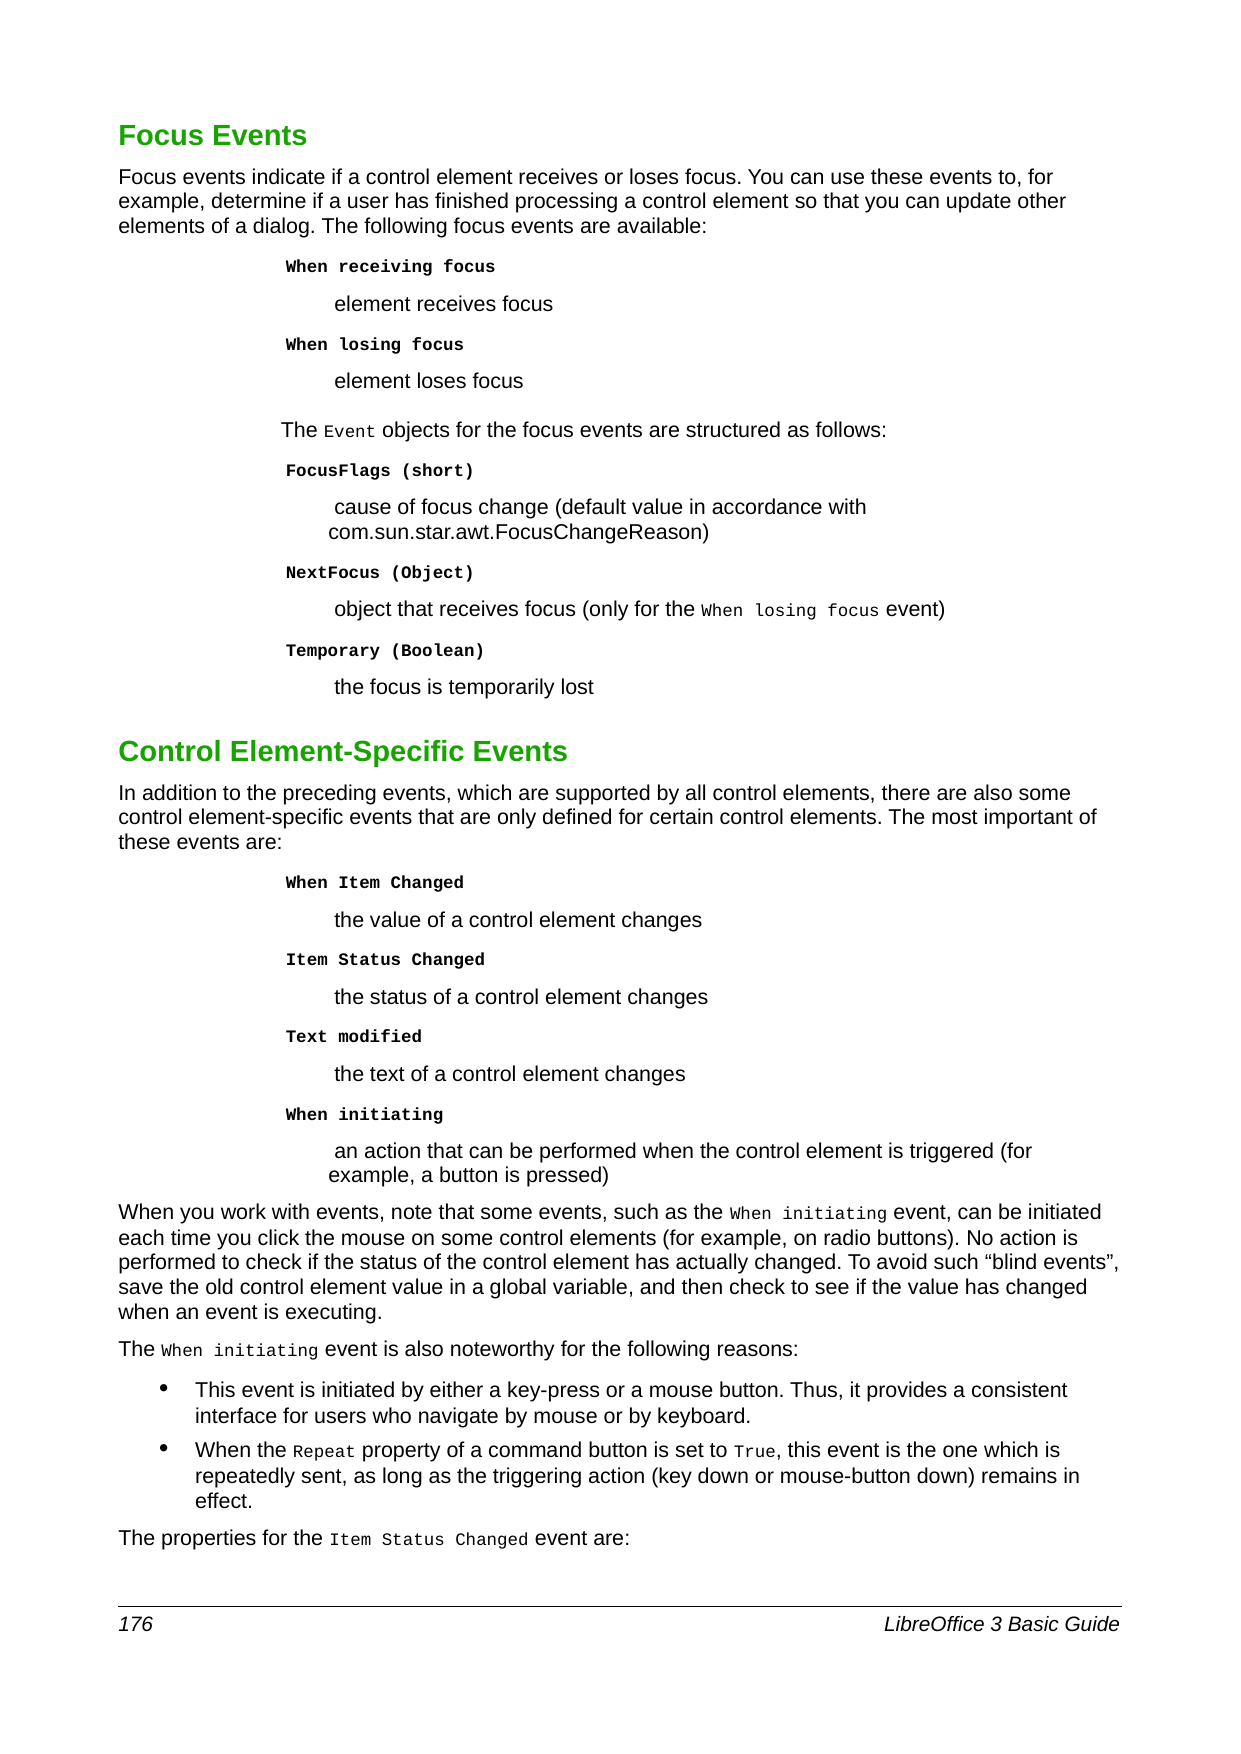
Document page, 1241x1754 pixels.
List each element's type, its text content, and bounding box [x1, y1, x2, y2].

list object that receives focus (only for the When losing focus event) [328, 596, 1122, 622]
text The properties for the Item Status Changed event are: [118, 1525, 1122, 1550]
list When receiving focus [280, 251, 1122, 279]
list cause of focus change (default value in accordance with com.sun.star.awt.FocusChangeReason) [328, 494, 1122, 544]
list When the Repeat property of a command button is set to True, this event is the one which is repeatedly sent, as long as the triggering action (key down or mouse-button down) remains in effect. [156, 1434, 1122, 1513]
list the status of a control element changes [328, 984, 1122, 1008]
text When you work with events, note that some events, such as the When initiating event, can be initiated each time you click the mouse on some control elements (for example, on radio buttons). No action is performed to check if the status of the control element has actually changed. To avoid such “blind events”, save the old control element value in a global variable, and then check to see if the value has changed when an event is executing. [118, 1199, 1122, 1323]
list Text modified [280, 1021, 1122, 1049]
list element receives focus [328, 291, 1122, 316]
list the text of a control element changes [328, 1061, 1122, 1086]
text Focus events indicate if a control element receives or loses focus. You can use these events to, for example, determine if a user has finished processing a control element so that you can update other elements of a dialog. The following focus events are available: [118, 164, 1122, 238]
list FocusFlags (short) [280, 454, 1122, 483]
list the value of a control element changes [328, 907, 1122, 931]
list the focus is temporarily lost [328, 674, 1122, 699]
subtitle Focus Events [118, 118, 1122, 152]
text In addition to the preceding events, which are supported by all control elements, there are also some control element-specific events that are only defined for certain control elements. The most important of these events are: [118, 780, 1122, 854]
list an action that can be performed when the control element is triggered (for example, a button is pressed) [328, 1138, 1122, 1187]
list When losing focus [280, 328, 1122, 356]
text The Event objects for the focus events are structured as follows: [281, 417, 1122, 442]
subtitle Control Element-Specific Events [118, 734, 1122, 767]
text The When initiating event is also noteworthy for the following reasons: [118, 1336, 1122, 1361]
list NextFocus (Object) [280, 556, 1122, 584]
list Temporary (Boolean) [280, 634, 1122, 662]
list When Item Changed [280, 866, 1122, 895]
list element loses focus [328, 368, 1122, 393]
list When initiating [280, 1098, 1122, 1126]
list Item Status Changed [280, 943, 1122, 972]
list This event is initiated by either a key-press or a mouse button. Thus, it provides a consistent interface for users who navigate by mouse or by keyboard. [156, 1374, 1122, 1428]
